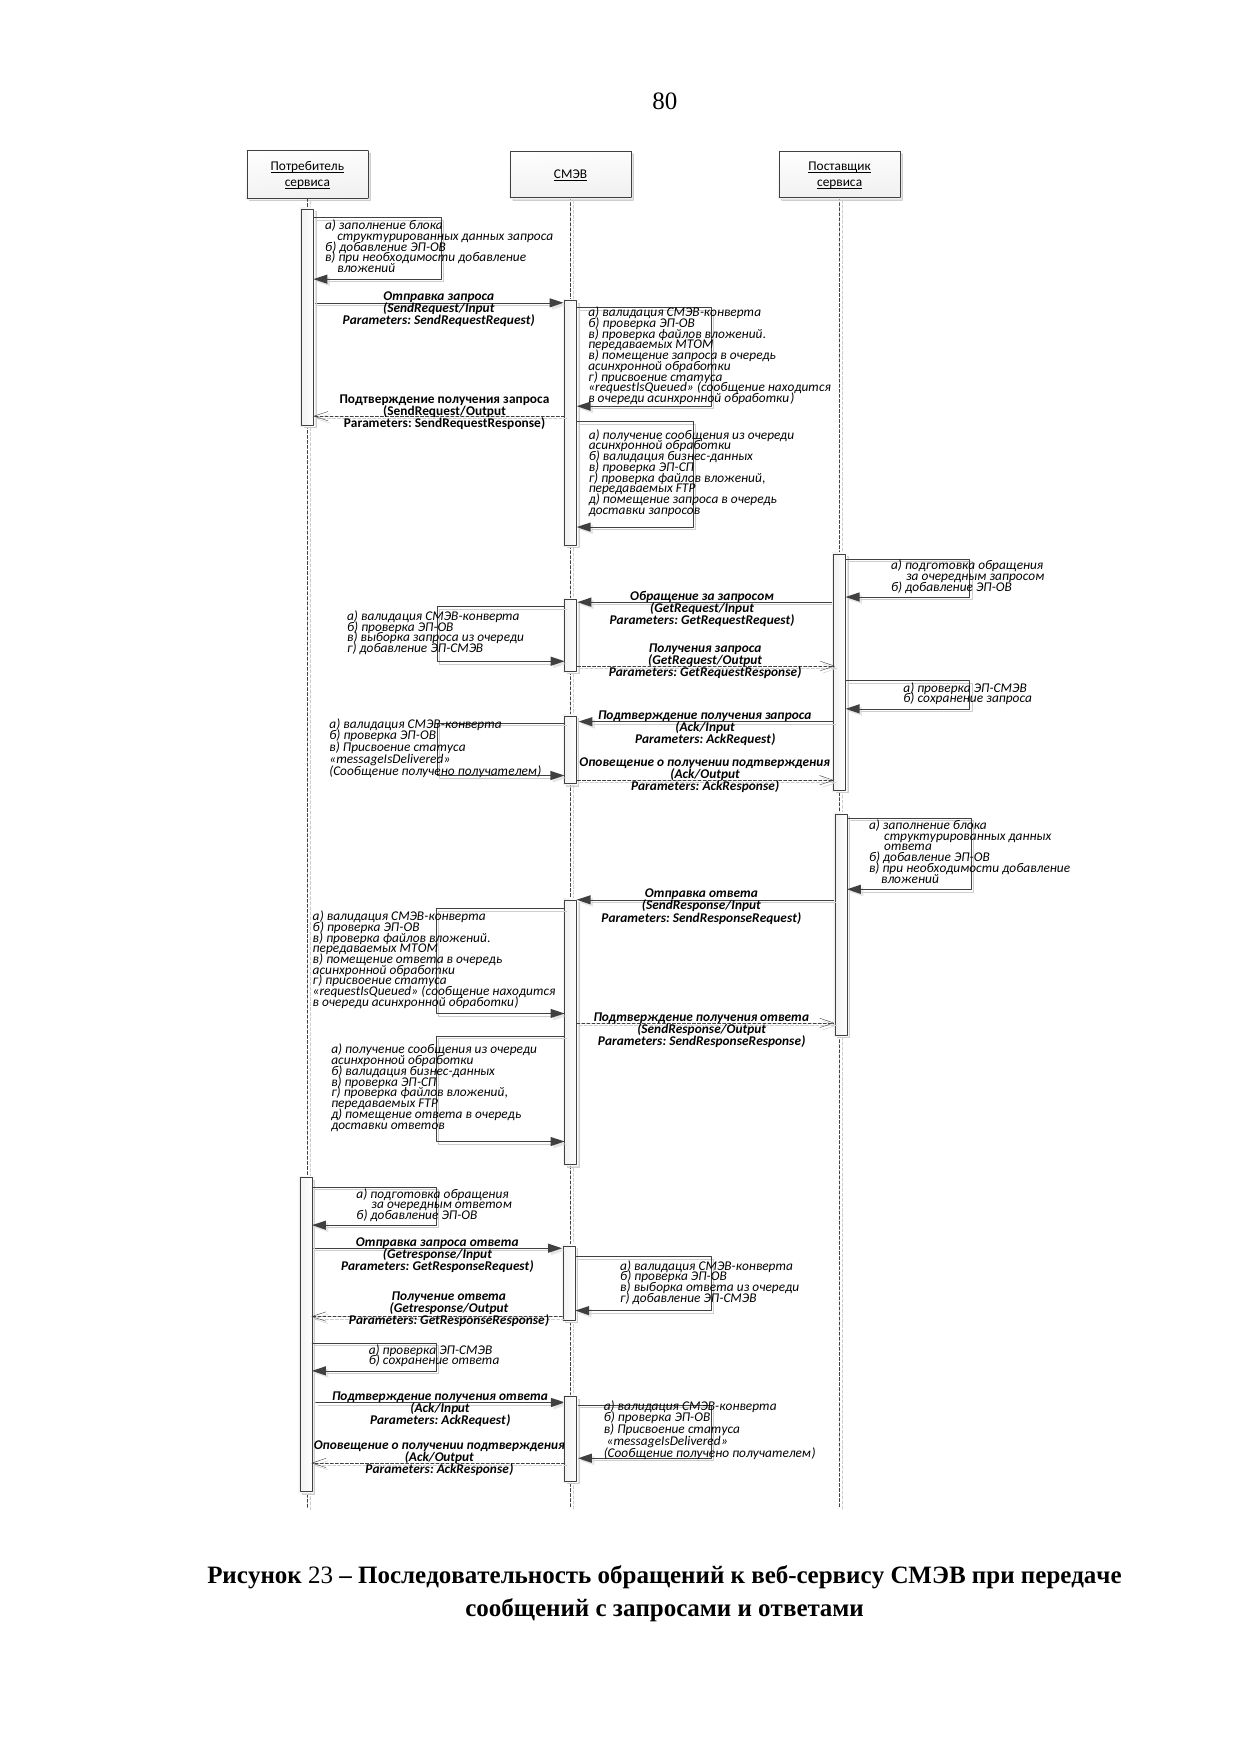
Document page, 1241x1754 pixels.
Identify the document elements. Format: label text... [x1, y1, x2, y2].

text Рисунок 23 – Последовательность обращений к веб-сервису СМЭВ при передаче сообщений с запросами и ответами [177, 1560, 1152, 1622]
